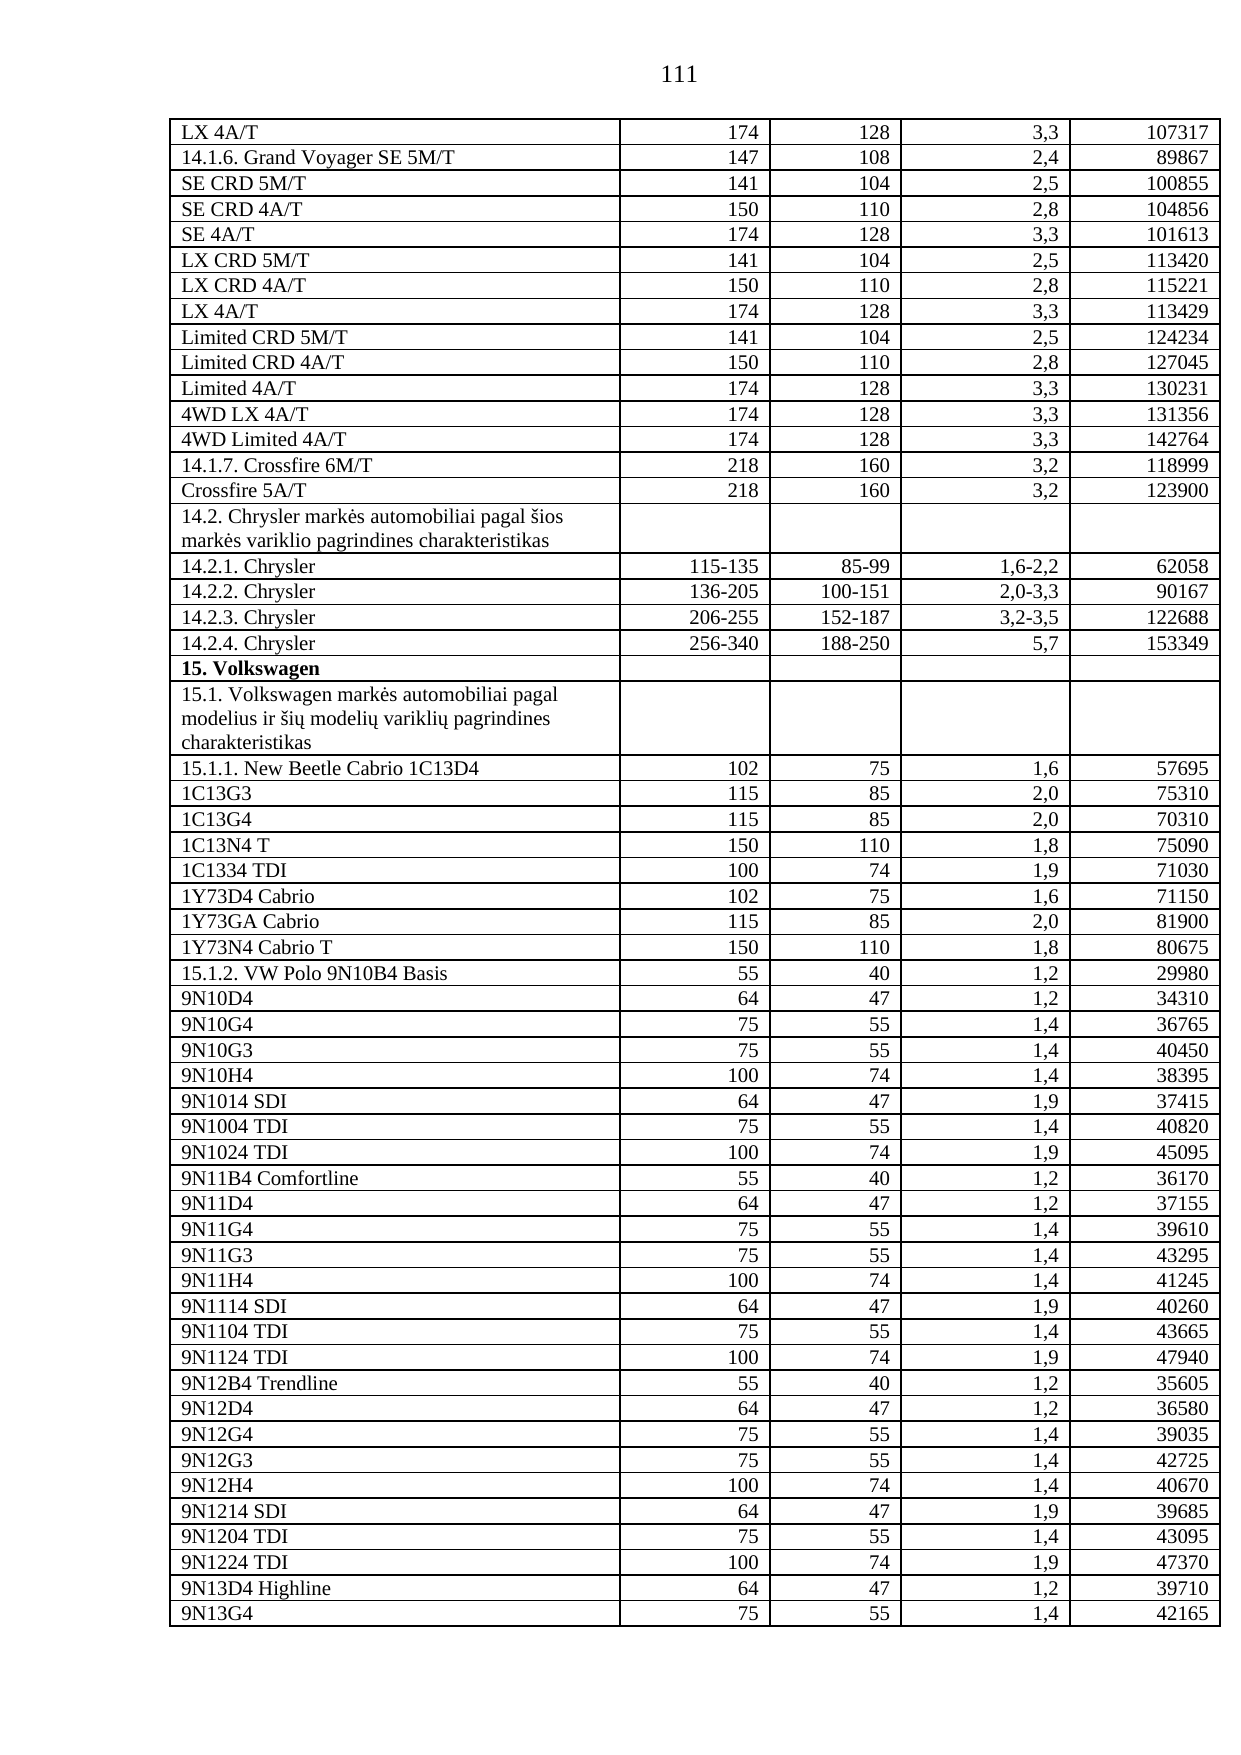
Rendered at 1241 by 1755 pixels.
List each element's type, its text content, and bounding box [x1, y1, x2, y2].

table_cell 100 [621, 1550, 769, 1574]
table_cell 1,2 [902, 1166, 1069, 1190]
table_cell 9N1024 TDI [171, 1140, 619, 1164]
table_cell 1,8 [902, 935, 1069, 959]
table_cell 9N1214 SDI [171, 1499, 619, 1523]
table_cell 128 [771, 299, 900, 323]
table_cell [1071, 504, 1219, 552]
table_cell 174 [621, 120, 769, 144]
table_cell 2,0 [902, 781, 1069, 805]
table_cell 9N10G4 [171, 1012, 619, 1036]
table_cell Limited CRD 5M/T [171, 325, 619, 349]
table_cell 1,9 [902, 1140, 1069, 1164]
table_cell 55 [771, 1012, 900, 1036]
table_cell 3,3 [902, 120, 1069, 144]
table_cell 2,8 [902, 350, 1069, 374]
table_cell [621, 656, 769, 680]
table_cell [771, 656, 900, 680]
table_cell 1,4 [902, 1243, 1069, 1267]
table_cell 9N1204 TDI [171, 1525, 619, 1548]
table_cell 14.2. Chrysler markės automobiliai pagal šios markės variklio pagrindines charakteristikas [171, 504, 619, 552]
table_cell 1C13G4 [171, 807, 619, 831]
table_cell 1,8 [902, 833, 1069, 857]
table_cell 47 [771, 1396, 900, 1420]
table_cell 4WD LX 4A/T [171, 402, 619, 426]
table_cell 74 [771, 858, 900, 882]
table_cell 71150 [1071, 884, 1219, 908]
table_cell 9N1114 SDI [171, 1294, 619, 1318]
table_cell Crossfire 5A/T [171, 478, 619, 502]
table_cell 9N12H4 [171, 1473, 619, 1497]
table_cell 152-187 [771, 605, 900, 629]
table_cell 206-255 [621, 605, 769, 629]
table_cell 55 [771, 1320, 900, 1343]
table_cell 9N1124 TDI [171, 1345, 619, 1369]
table_cell 81900 [1071, 910, 1219, 933]
table_cell 14.2.1. Chrysler [171, 554, 619, 578]
table_cell 100 [621, 1140, 769, 1164]
table_cell 150 [621, 833, 769, 857]
table_cell 74 [771, 1268, 900, 1292]
table_cell 104 [771, 325, 900, 349]
table_cell 42165 [1071, 1601, 1219, 1625]
table_cell 2,5 [902, 171, 1069, 195]
table_cell 3,2 [902, 478, 1069, 502]
table_cell 130231 [1071, 376, 1219, 400]
table_cell 85-99 [771, 554, 900, 578]
table_cell 4WD Limited 4A/T [171, 427, 619, 451]
table_cell 40450 [1071, 1038, 1219, 1062]
table_cell 55 [771, 1115, 900, 1138]
table_cell 47 [771, 1294, 900, 1318]
table_cell 36580 [1071, 1396, 1219, 1420]
table_cell 64 [621, 1294, 769, 1318]
table_cell 150 [621, 197, 769, 221]
table_cell 70310 [1071, 807, 1219, 831]
table_cell 256-340 [621, 631, 769, 655]
table_cell 75 [621, 1012, 769, 1036]
table_cell 74 [771, 1140, 900, 1164]
table_cell 3,2 [902, 453, 1069, 477]
table_cell 85 [771, 807, 900, 831]
table_cell 55 [771, 1217, 900, 1241]
table_cell 100 [621, 1268, 769, 1292]
table_cell 47 [771, 1191, 900, 1215]
table_cell Limited CRD 4A/T [171, 350, 619, 374]
table_cell 9N12D4 [171, 1396, 619, 1420]
table_cell 9N13G4 [171, 1601, 619, 1625]
table_cell 174 [621, 376, 769, 400]
table_cell [1071, 656, 1219, 680]
table_cell 1C13G3 [171, 781, 619, 805]
table_cell 174 [621, 402, 769, 426]
table_cell 39035 [1071, 1422, 1219, 1446]
table_cell 128 [771, 376, 900, 400]
table_cell 1,4 [902, 1012, 1069, 1036]
table_cell 36765 [1071, 1012, 1219, 1036]
table_cell 64 [621, 1191, 769, 1215]
table_cell 5,7 [902, 631, 1069, 655]
table_cell 1,2 [902, 1191, 1069, 1215]
table_cell 89867 [1071, 145, 1219, 169]
table_cell 47 [771, 1499, 900, 1523]
table_cell 75 [621, 1448, 769, 1472]
table_cell 47 [771, 1089, 900, 1113]
table_cell 115 [621, 781, 769, 805]
table_cell 1,6-2,2 [902, 554, 1069, 578]
table_cell 40 [771, 1166, 900, 1190]
table_cell 141 [621, 171, 769, 195]
table_cell 9N10H4 [171, 1063, 619, 1087]
table_cell Limited 4A/T [171, 376, 619, 400]
table_cell 1,6 [902, 756, 1069, 780]
table_cell 9N1224 TDI [171, 1550, 619, 1574]
table_cell 131356 [1071, 402, 1219, 426]
table_cell 55 [771, 1243, 900, 1267]
table_cell 71030 [1071, 858, 1219, 882]
table_cell 14.1.7. Crossfire 6M/T [171, 453, 619, 477]
table_cell 1,4 [902, 1217, 1069, 1241]
table_cell 9N11G3 [171, 1243, 619, 1267]
table_cell 128 [771, 402, 900, 426]
table_cell 1,2 [902, 1576, 1069, 1600]
table_cell 122688 [1071, 605, 1219, 629]
table_cell 1C13N4 T [171, 833, 619, 857]
table_cell 40 [771, 961, 900, 985]
table_cell 100 [621, 1345, 769, 1369]
table_cell 39610 [1071, 1217, 1219, 1241]
table_cell 64 [621, 1576, 769, 1600]
table_cell 110 [771, 935, 900, 959]
table_cell SE CRD 5M/T [171, 171, 619, 195]
table_cell 75 [771, 884, 900, 908]
table_cell 2,0 [902, 910, 1069, 933]
table_cell 153349 [1071, 631, 1219, 655]
table_cell 123900 [1071, 478, 1219, 502]
table_cell 1Y73D4 Cabrio [171, 884, 619, 908]
table_cell 80675 [1071, 935, 1219, 959]
table_cell 14.1.6. Grand Voyager SE 5M/T [171, 145, 619, 169]
table_cell 39685 [1071, 1499, 1219, 1523]
table_cell 141 [621, 325, 769, 349]
table_cell 160 [771, 453, 900, 477]
table_cell 108 [771, 145, 900, 169]
table_cell 55 [771, 1525, 900, 1548]
table_cell 57695 [1071, 756, 1219, 780]
table_cell 127045 [1071, 350, 1219, 374]
table_cell 40 [771, 1371, 900, 1395]
table_cell 47 [771, 1576, 900, 1600]
table_cell 1C1334 TDI [171, 858, 619, 882]
table_cell 55 [621, 961, 769, 985]
table_cell 37415 [1071, 1089, 1219, 1113]
table_cell 3,3 [902, 402, 1069, 426]
table_cell 43665 [1071, 1320, 1219, 1343]
table_cell 174 [621, 222, 769, 246]
table_cell 110 [771, 350, 900, 374]
table_cell 9N11G4 [171, 1217, 619, 1241]
table_cell 1,4 [902, 1268, 1069, 1292]
table_cell 90167 [1071, 580, 1219, 603]
table_cell 1,9 [902, 1294, 1069, 1318]
table_cell 2,0-3,3 [902, 580, 1069, 603]
table_cell 110 [771, 197, 900, 221]
table_cell 101613 [1071, 222, 1219, 246]
table_cell 107317 [1071, 120, 1219, 144]
table_cell 47 [771, 986, 900, 1010]
table_cell 100 [621, 1063, 769, 1087]
table_cell 150 [621, 935, 769, 959]
table_cell 15.1.1. New Beetle Cabrio 1C13D4 [171, 756, 619, 780]
table_cell 218 [621, 478, 769, 502]
table_cell 35605 [1071, 1371, 1219, 1395]
table_cell 14.2.4. Chrysler [171, 631, 619, 655]
table_cell 1,4 [902, 1422, 1069, 1446]
table_cell 55 [771, 1601, 900, 1625]
table_cell 160 [771, 478, 900, 502]
table_cell 75 [621, 1243, 769, 1267]
table_cell 1Y73N4 Cabrio T [171, 935, 619, 959]
table_cell 174 [621, 299, 769, 323]
table_cell 2,8 [902, 197, 1069, 221]
table_cell 118999 [1071, 453, 1219, 477]
table_cell 1,9 [902, 1550, 1069, 1574]
table_cell 64 [621, 1089, 769, 1113]
table_cell 128 [771, 222, 900, 246]
table_cell 1,4 [902, 1038, 1069, 1062]
table_cell [771, 682, 900, 754]
table_cell 100-151 [771, 580, 900, 603]
table_cell 1,4 [902, 1448, 1069, 1472]
table_cell 2,5 [902, 248, 1069, 272]
table_cell 113429 [1071, 299, 1219, 323]
table_cell 74 [771, 1063, 900, 1087]
table_cell 9N13D4 Highline [171, 1576, 619, 1600]
table_cell 104 [771, 248, 900, 272]
table_cell 75 [621, 1217, 769, 1241]
table_cell 150 [621, 350, 769, 374]
table_cell 9N12B4 Trendline [171, 1371, 619, 1395]
table_cell 100855 [1071, 171, 1219, 195]
table_cell 64 [621, 1499, 769, 1523]
table_cell 3,2-3,5 [902, 605, 1069, 629]
table_cell 40670 [1071, 1473, 1219, 1497]
table_cell 9N11B4 Comfortline [171, 1166, 619, 1190]
table_cell 2,8 [902, 273, 1069, 297]
table_cell 15. Volkswagen [171, 656, 619, 680]
table_cell 74 [771, 1550, 900, 1574]
table_cell 102 [621, 756, 769, 780]
table_cell 85 [771, 781, 900, 805]
table_cell LX CRD 5M/T [171, 248, 619, 272]
table_cell 1,2 [902, 1396, 1069, 1420]
table_cell 102 [621, 884, 769, 908]
table_cell 104 [771, 171, 900, 195]
table_cell 1,2 [902, 961, 1069, 985]
table_cell 37155 [1071, 1191, 1219, 1215]
table_cell 64 [621, 986, 769, 1010]
table_cell 2,5 [902, 325, 1069, 349]
table_cell 1,4 [902, 1601, 1069, 1625]
table_cell 9N11D4 [171, 1191, 619, 1215]
table_cell 45095 [1071, 1140, 1219, 1164]
table_cell 1Y73GA Cabrio [171, 910, 619, 933]
table_cell 104856 [1071, 197, 1219, 221]
table_cell 75 [621, 1320, 769, 1343]
table_cell 74 [771, 1473, 900, 1497]
table_cell 75 [621, 1115, 769, 1138]
table_cell 136-205 [621, 580, 769, 603]
table_cell 124234 [1071, 325, 1219, 349]
table_cell 64 [621, 1396, 769, 1420]
table_cell 75310 [1071, 781, 1219, 805]
table_cell 40260 [1071, 1294, 1219, 1318]
table_cell [621, 682, 769, 754]
table_cell 113420 [1071, 248, 1219, 272]
table_cell 110 [771, 833, 900, 857]
table_cell 9N10D4 [171, 986, 619, 1010]
table_cell 55 [621, 1166, 769, 1190]
table_cell 174 [621, 427, 769, 451]
table_cell 75 [771, 756, 900, 780]
table_cell 47940 [1071, 1345, 1219, 1369]
table_cell 3,3 [902, 299, 1069, 323]
table_cell 1,4 [902, 1525, 1069, 1548]
table_cell 1,9 [902, 1089, 1069, 1113]
table_cell 100 [621, 858, 769, 882]
table_cell 15.1. Volkswagen markės automobiliai pagal modelius ir šių modelių variklių pagrindines charakteristikas [171, 682, 619, 754]
table_cell 34310 [1071, 986, 1219, 1010]
table_cell 115 [621, 807, 769, 831]
table_cell SE 4A/T [171, 222, 619, 246]
table_cell 115-135 [621, 554, 769, 578]
table_cell 110 [771, 273, 900, 297]
table_cell 9N1004 TDI [171, 1115, 619, 1138]
table_cell 142764 [1071, 427, 1219, 451]
table_cell 1,4 [902, 1115, 1069, 1138]
table_cell [902, 682, 1069, 754]
table_cell 29980 [1071, 961, 1219, 985]
table_cell [902, 656, 1069, 680]
table_cell 1,4 [902, 1063, 1069, 1087]
table_cell 128 [771, 120, 900, 144]
table_cell [902, 504, 1069, 552]
table_cell 1,6 [902, 884, 1069, 908]
table_cell LX 4A/T [171, 120, 619, 144]
table_cell 14.2.2. Chrysler [171, 580, 619, 603]
table_cell LX 4A/T [171, 299, 619, 323]
table_cell 40820 [1071, 1115, 1219, 1138]
table_cell 42725 [1071, 1448, 1219, 1472]
table_cell 1,2 [902, 1371, 1069, 1395]
table_cell 1,9 [902, 1499, 1069, 1523]
table_cell 9N12G4 [171, 1422, 619, 1446]
table_cell 75 [621, 1422, 769, 1446]
table_cell 75 [621, 1038, 769, 1062]
table_cell 1,9 [902, 1345, 1069, 1369]
table_cell 55 [621, 1371, 769, 1395]
table_cell 38395 [1071, 1063, 1219, 1087]
table_cell 14.2.3. Chrysler [171, 605, 619, 629]
table_cell 47370 [1071, 1550, 1219, 1574]
table_cell 9N1014 SDI [171, 1089, 619, 1113]
table_cell LX CRD 4A/T [171, 273, 619, 297]
table_cell 147 [621, 145, 769, 169]
table_cell 62058 [1071, 554, 1219, 578]
table_cell 218 [621, 453, 769, 477]
table_cell 1,2 [902, 986, 1069, 1010]
table_cell 141 [621, 248, 769, 272]
table_cell SE CRD 4A/T [171, 197, 619, 221]
table_cell 75 [621, 1525, 769, 1548]
table_cell 75 [621, 1601, 769, 1625]
table_cell 150 [621, 273, 769, 297]
table_cell [1071, 682, 1219, 754]
table_cell 43295 [1071, 1243, 1219, 1267]
table_cell 9N1104 TDI [171, 1320, 619, 1343]
table_cell 43095 [1071, 1525, 1219, 1548]
table_cell 1,4 [902, 1320, 1069, 1343]
table_cell [621, 504, 769, 552]
table_cell 15.1.2. VW Polo 9N10B4 Basis [171, 961, 619, 985]
table_cell 115 [621, 910, 769, 933]
table_cell 36170 [1071, 1166, 1219, 1190]
table_cell 1,4 [902, 1473, 1069, 1497]
table_cell 9N12G3 [171, 1448, 619, 1472]
table_cell 75090 [1071, 833, 1219, 857]
table_cell 55 [771, 1422, 900, 1446]
table_cell 41245 [1071, 1268, 1219, 1292]
table_cell 55 [771, 1448, 900, 1472]
table_cell 3,3 [902, 427, 1069, 451]
table_cell 3,3 [902, 222, 1069, 246]
table_cell 74 [771, 1345, 900, 1369]
table_cell 128 [771, 427, 900, 451]
table_cell 1,9 [902, 858, 1069, 882]
table_cell 115221 [1071, 273, 1219, 297]
table_cell 2,0 [902, 807, 1069, 831]
table_cell 2,4 [902, 145, 1069, 169]
table_cell 100 [621, 1473, 769, 1497]
table_cell 39710 [1071, 1576, 1219, 1600]
table_cell [771, 504, 900, 552]
table_cell 3,3 [902, 376, 1069, 400]
table_cell 85 [771, 910, 900, 933]
table_cell 55 [771, 1038, 900, 1062]
table_cell 9N10G3 [171, 1038, 619, 1062]
table_cell 9N11H4 [171, 1268, 619, 1292]
table_cell 188-250 [771, 631, 900, 655]
